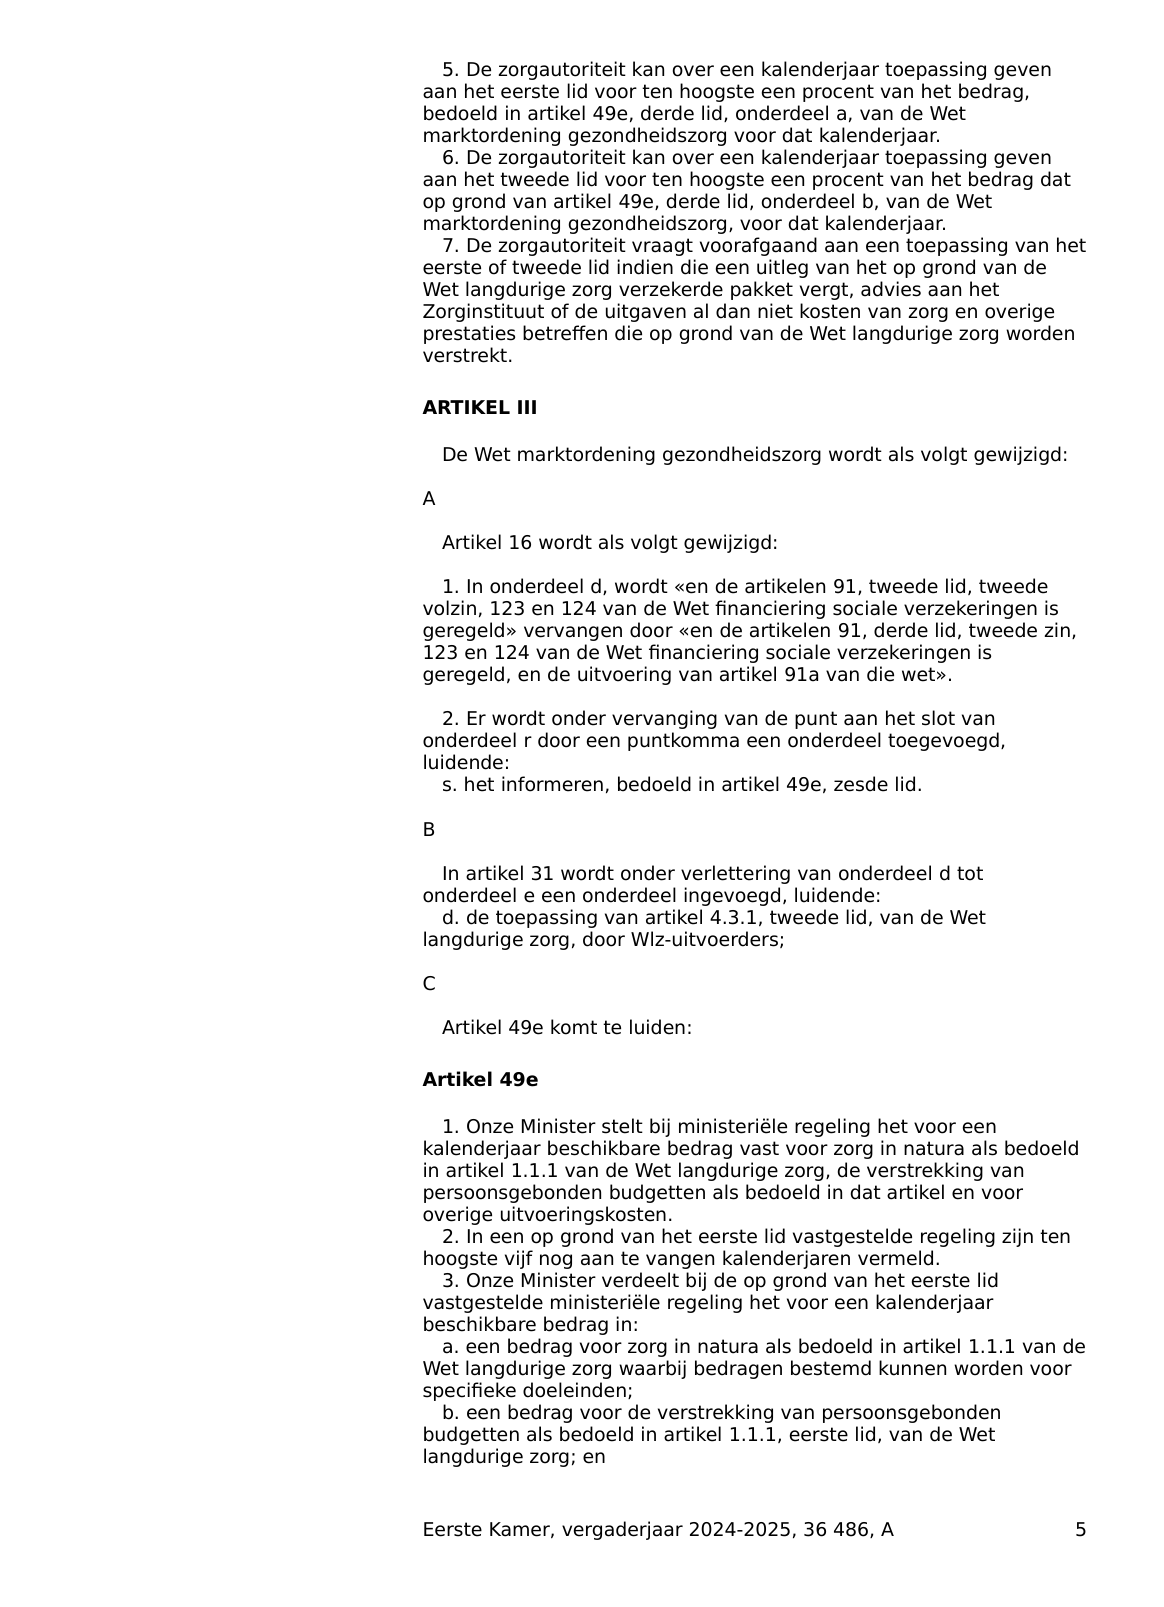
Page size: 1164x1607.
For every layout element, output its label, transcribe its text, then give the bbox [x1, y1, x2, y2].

text 2. Er wordt onder vervanging van de punt aan het slot van onderdeel r door een puntkomma een onderdeel toegevoegd, luidende: [422, 708, 1087, 774]
text In artikel 31 wordt onder verlettering van onderdeel d tot onderdeel e een onderdeel ingevoegd, luidende: [422, 863, 1087, 907]
text a. een bedrag voor zorg in natura als bedoeld in artikel 1.1.1 van de Wet langdurige zorg waarbij bedragen bestemd kunnen worden voor specifieke doeleinden; [422, 1336, 1087, 1402]
text 7. De zorgautoriteit vraagt voorafgaand aan een toepassing van het eerste of tweede lid indien die een uitleg van het op grond van de Wet langdurige zorg verzekerde pakket vergt, advies aan het Zorginstituut of de uitgaven al dan niet kosten van zorg en overige prestaties betreffen die op grond van de Wet langdurige zorg worden verstrekt. [422, 235, 1087, 367]
text 5. De zorgautoriteit kan over een kalenderjaar toepassing geven aan het eerste lid voor ten hoogste een procent van het bedrag, bedoeld in artikel 49e, derde lid, onderdeel a, van de Wet marktordening gezondheidszorg voor dat kalenderjaar. [422, 59, 1087, 147]
text Artikel 16 wordt als volgt gewijzigd: [422, 532, 1087, 554]
text A [422, 488, 1087, 510]
text 1. In onderdeel d, wordt «en de artikelen 91, tweede lid, tweede volzin, 123 en 124 van de Wet financiering sociale verzekeringen is geregeld» vervangen door «en de artikelen 91, derde lid, tweede zin, 123 en 124 van de Wet financiering sociale verzekeringen is geregeld, en de uitvoering van artikel 91a van die wet». [422, 576, 1087, 686]
text d. de toepassing van artikel 4.3.1, tweede lid, van de Wet langdurige zorg, door Wlz-uitvoerders; [422, 907, 1087, 951]
text B [422, 818, 1087, 840]
text 3. Onze Minister verdeelt bij de op grond van het eerste lid vastgestelde ministeriële regeling het voor een kalenderjaar beschikbare bedrag in: [422, 1270, 1087, 1336]
subtitle Artikel 49e [422, 1069, 1087, 1091]
text C [422, 973, 1087, 995]
text De Wet marktordening gezondheidszorg wordt als volgt gewijzigd: [422, 444, 1087, 466]
text 1. Onze Minister stelt bij ministeriële regeling het voor een kalenderjaar beschikbare bedrag vast voor zorg in natura als bedoeld in artikel 1.1.1 van de Wet langdurige zorg, de verstrekking van persoonsgebonden budgetten als bedoeld in dat artikel en voor overige uitvoeringskosten. [422, 1116, 1087, 1226]
text 2. In een op grond van het eerste lid vastgestelde regeling zijn ten hoogste vijf nog aan te vangen kalenderjaren vermeld. [422, 1226, 1087, 1270]
text s. het informeren, bedoeld in artikel 49e, zesde lid. [422, 774, 1087, 796]
subtitle ARTIKEL III [422, 397, 1087, 419]
text Artikel 49e komt te luiden: [422, 1017, 1087, 1039]
text 6. De zorgautoriteit kan over een kalenderjaar toepassing geven aan het tweede lid voor ten hoogste een procent van het bedrag dat op grond van artikel 49e, derde lid, onderdeel b, van de Wet marktordening gezondheidszorg, voor dat kalenderjaar. [422, 147, 1087, 235]
text b. een bedrag voor de verstrekking van persoonsgebonden budgetten als bedoeld in artikel 1.1.1, eerste lid, van de Wet langdurige zorg; en [422, 1402, 1087, 1467]
